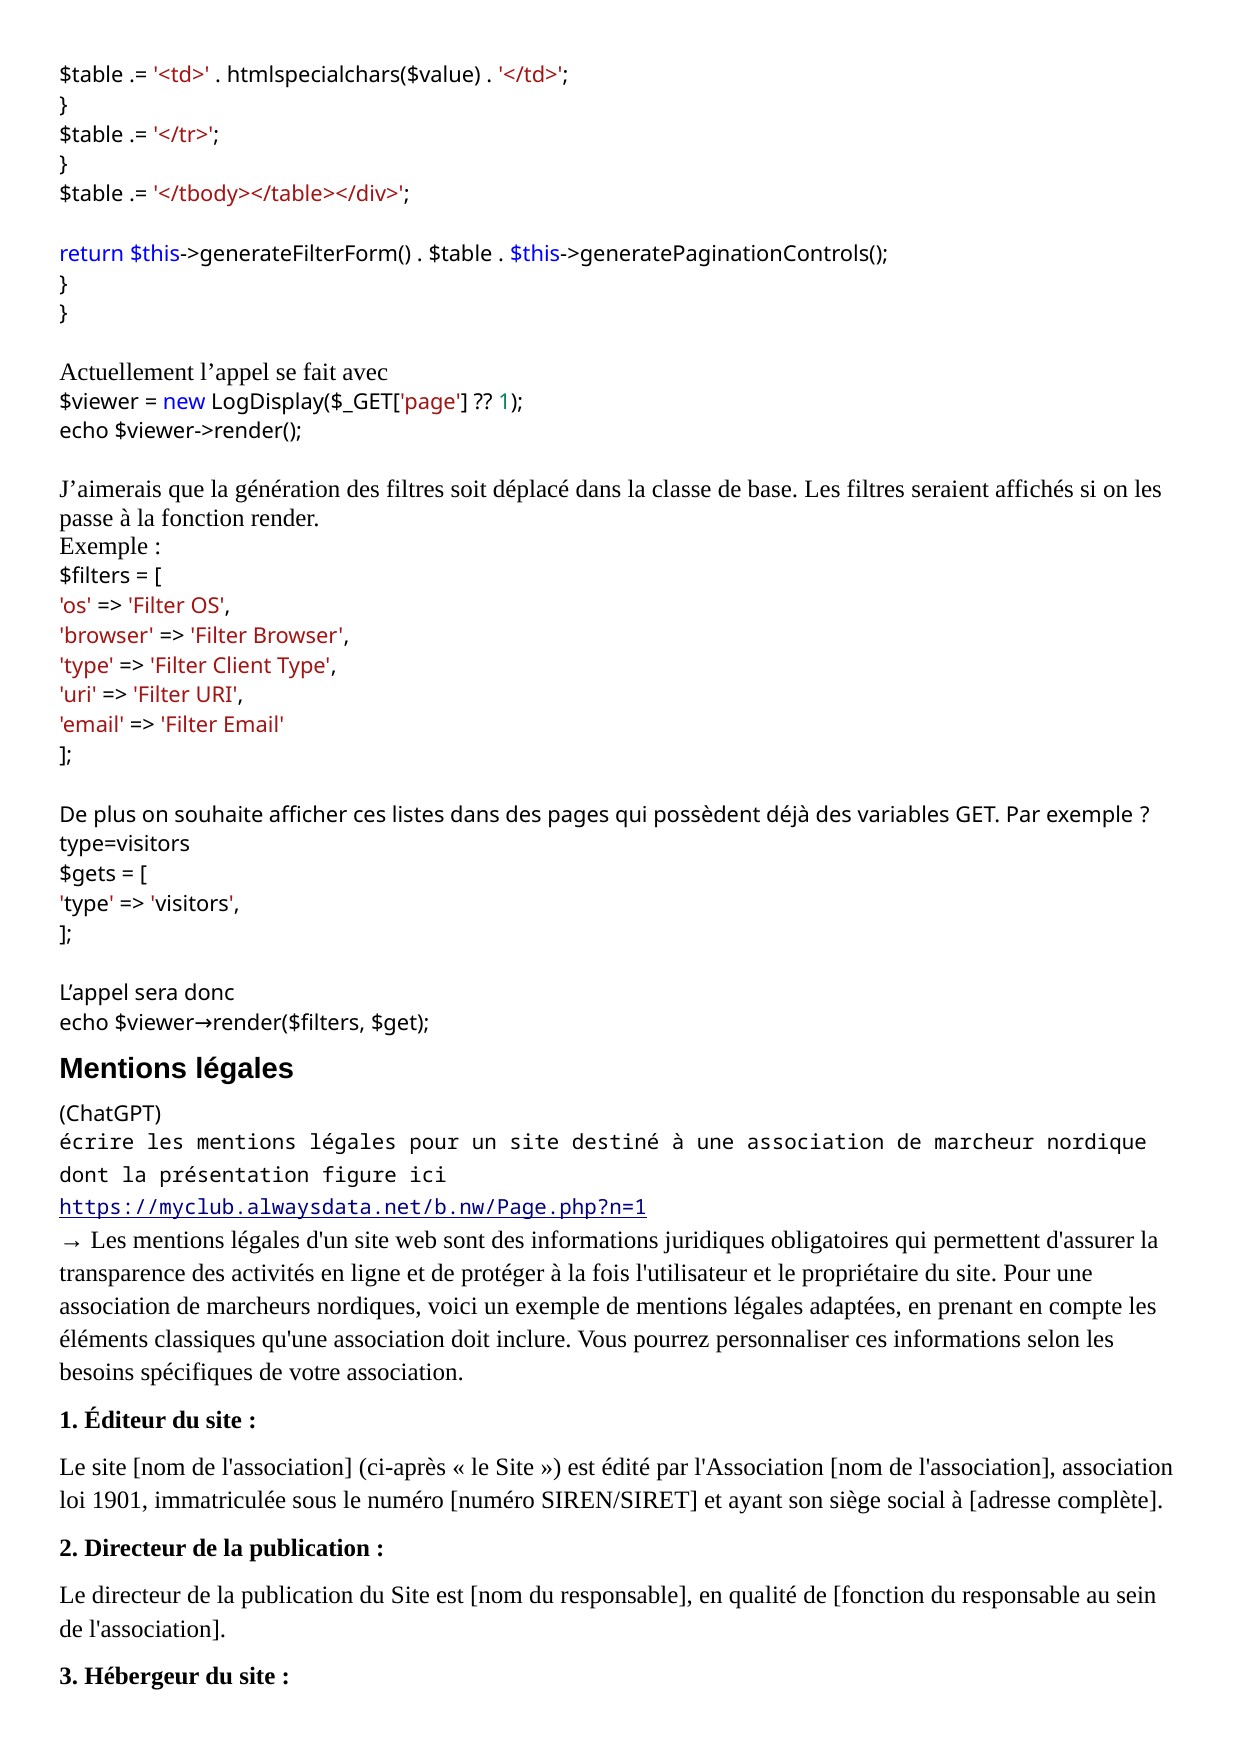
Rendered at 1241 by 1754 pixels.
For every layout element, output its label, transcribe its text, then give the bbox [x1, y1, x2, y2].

text 'os' => 'Filter OS', [59, 590, 1181, 620]
text 2. Directeur de la publication : [59, 1533, 1181, 1562]
text } [59, 89, 1181, 119]
text 'browser' => 'Filter Browser', [59, 620, 1181, 649]
text } [59, 148, 1181, 178]
text L’appel sera donc [59, 977, 1181, 1007]
text $table .= '</tr>'; [59, 119, 1181, 148]
subtitle Mentions légales [59, 1051, 1181, 1085]
text 'uri' => 'Filter URI', [59, 679, 1181, 709]
text $table .= '<td>' . htmlspecialchars($value) . '</td>'; [59, 59, 1181, 89]
text Exemple : [59, 531, 1181, 560]
text } [59, 297, 1181, 327]
text ]; [59, 918, 1181, 947]
text 3. Hébergeur du site : [59, 1661, 1181, 1690]
text Le site [nom de l'association] (ci-après « le Site ») est édité par l'Association [nom de l'association], association loi 1901, immatriculée sous le numéro [numéro SIREN/SIRET] et ayant son siège social à [adresse complète]. [59, 1452, 1181, 1514]
text De plus on souhaite afficher ces listes dans des pages qui possèdent déjà des variables GET. Par exemple ?type=visitors [59, 798, 1181, 858]
text $gets = [ [59, 858, 1181, 888]
text J’aimerais que la génération des filtres soit déplacé dans la classe de base. Les filtres seraient affichés si on les passe à la fonction render. [59, 474, 1181, 531]
text echo $viewer->render(); [59, 415, 1181, 445]
text 'email' => 'Filter Email' [59, 709, 1181, 739]
text $table .= '</tbody></table></div>'; [59, 178, 1181, 208]
text Le directeur de la publication du Site est [nom du responsable], en qualité de [fonction du responsable au sein de l'association]. [59, 1581, 1181, 1642]
text écrire les mentions légales pour un site destiné à une association de marcheur nordique dont la présentation figure ici [59, 1127, 1181, 1188]
text Actuellement l’appel se fait avec [59, 357, 1181, 386]
text (ChatGPT) [59, 1097, 1181, 1127]
text 'type' => 'visitors', [59, 888, 1181, 918]
text $filters = [ [59, 560, 1181, 590]
text → Les mentions légales d'un site web sont des informations juridiques obligatoires qui permettent d'assurer la transparence des activités en ligne et de protéger à la fois l'utilisateur et le propriétaire du site. Pour une association de marcheurs nordiques, voici un exemple de mentions légales adaptées, en prenant en compte les éléments classiques qu'une association doit inclure. Vous pourrez personnaliser ces informations selon les besoins spécifiques de votre association. [59, 1225, 1181, 1386]
text echo $viewer→render($filters, $get); [59, 1007, 1181, 1037]
text 1. Éditeur du site : [59, 1405, 1181, 1433]
text https://myclub.alwaysdata.net/b.nw/Page.php?n=1 [59, 1192, 1181, 1221]
text $viewer = new LogDisplay($_GET['page'] ?? 1); [59, 386, 1181, 415]
text return $this->generateFilterForm() . $table . $this->generatePaginationControls(); [59, 238, 1181, 267]
text } [59, 267, 1181, 297]
text ]; [59, 739, 1181, 769]
text 'type' => 'Filter Client Type', [59, 649, 1181, 679]
